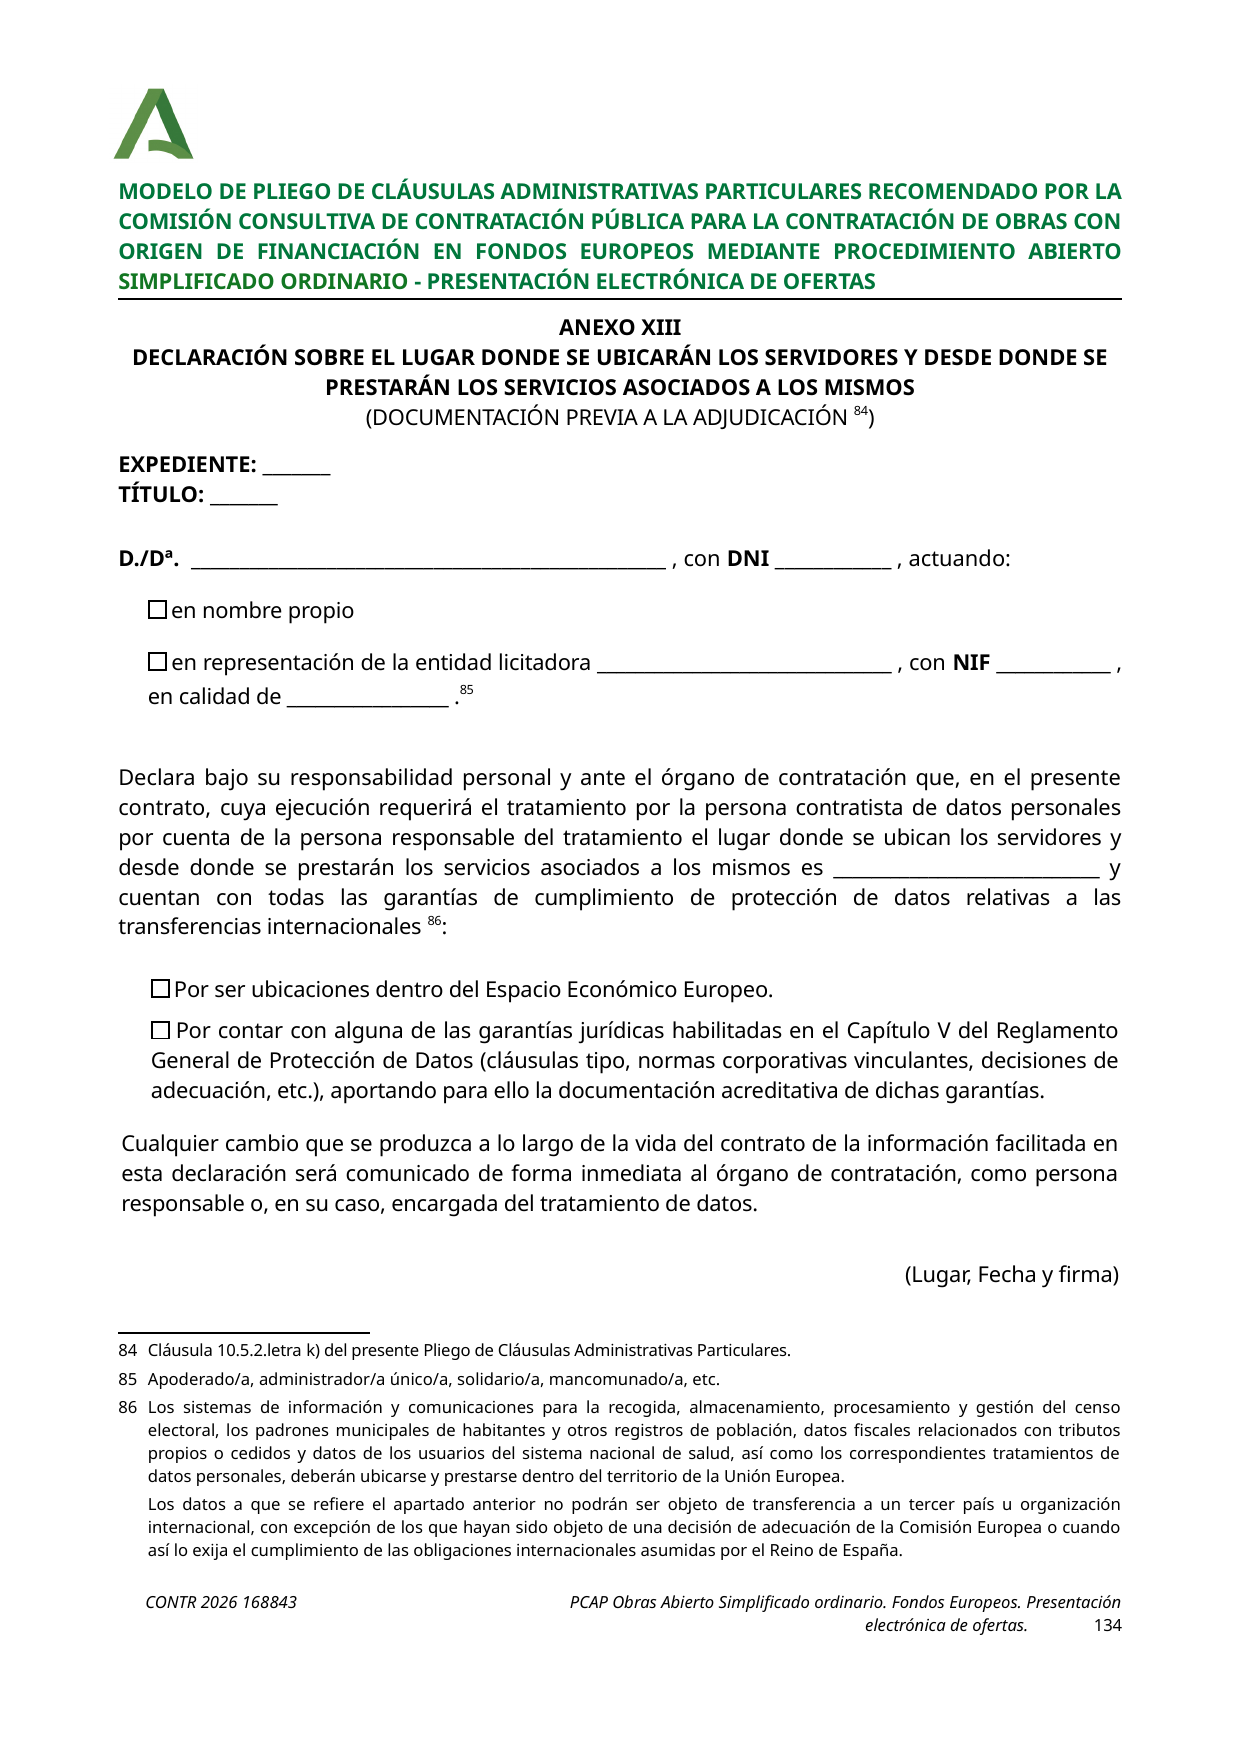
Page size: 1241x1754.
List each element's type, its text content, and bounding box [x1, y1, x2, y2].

text en representación de la entidad licitadora _______________________________ , con NIF ____________ , en calidad de _________________ . [148, 647, 1122, 711]
text Los sistemas de información y comunicaciones para la recogida, almacenamiento, procesamiento y gestión del censo electoral, los padrones municipales de habitantes y otros registros de población, datos fiscales relacionados con tributos propios o cedidos y datos de los usuarios del sistema nacional de salud, así como los correspondientes tratamientos de datos personales, deberán ubicarse y prestarse dentro del territorio de la Unión Europea. [118, 1396, 1122, 1487]
text MODELO DE PLIEGO DE CLÁUSULAS ADMINISTRATIVAS PARTICULARES RECOMENDADO POR LA COMISIÓN CONSULTIVA DE CONTRATACIÓN PÚBLICA PARA LA CONTRATACIÓN DE OBRAS CON ORIGEN DE FINANCIACIÓN EN FONDOS EUROPEOS MEDIANTE PROCEDIMIENTO ABIERTO SIMPLIFICADO ORDINARIO - PRESENTACIÓN ELECTRÓNICA DE OFERTAS [118, 176, 1122, 298]
text Cláusula 10.5.2.letra k) del presente Pliego de Cláusulas Administrativas Particulares. [118, 1339, 1122, 1361]
text ANEXO XIII [118, 312, 1122, 342]
text Los datos a que se refiere el apartado anterior no podrán ser objeto de transferencia a un tercer país u organización internacional, con excepción de los que hayan sido objeto de una decisión de adecuación de la Comisión Europea o cuando así lo exija el cumplimiento de las obligaciones internacionales asumidas por el Reino de España. [118, 1493, 1122, 1561]
text DECLARACIÓN SOBRE EL LUGAR DONDE SE UBICARÁN LOS SERVIDORES Y DESDE DONDE SE PRESTARÁN LOS SERVICIOS ASOCIADOS A LOS MISMOS [118, 342, 1122, 402]
text D./Dª. _________________________________________________ , con DNI ____________ , actuando: [118, 543, 1122, 573]
picture [109, 84, 198, 163]
text Declara bajo su responsabilidad personal y ante el órgano de contratación que, en el presente contrato, cuya ejecución requerirá el tratamiento por la persona contratista de datos personales por cuenta de la persona responsable del tratamiento el lugar donde se ubican los servidores y desde donde se prestarán los servicios asociados a los mismos es ____________________________ y cuentan con todas las garantías de cumplimiento de protección de datos relativas a las transferencias internacionales : [118, 762, 1122, 941]
text Por ser ubicaciones dentro del Espacio Económico Europeo. [148, 971, 1122, 1003]
text Apoderado/a, administrador/a único/a, solidario/a, mancomunado/a, etc. [118, 1367, 1122, 1390]
text en nombre propio [148, 595, 1122, 624]
text Cualquier cambio que se produzca a lo largo de la vida del contrato de la información facilitada en esta declaración será comunicado de forma inmediata al órgano de contratación, como persona responsable o, en su caso, encargada del tratamiento de datos. [118, 1125, 1122, 1217]
text TÍTULO: _______ [118, 479, 1122, 509]
text (DOCUMENTACIÓN PREVIA A LA ADJUDICACIÓN ) [118, 402, 1122, 431]
text (Lugar, Fecha y firma) [118, 1256, 1122, 1292]
text Por contar con alguna de las garantías jurídicas habilitadas en el Capítulo V del Reglamento General de Protección de Datos (cláusulas tipo, normas corporativas vinculantes, decisiones de adecuación, etc.), aportando para ello la documentación acreditativa de dichas garantías. [148, 1012, 1122, 1107]
text EXPEDIENTE: _______ [118, 449, 1122, 479]
